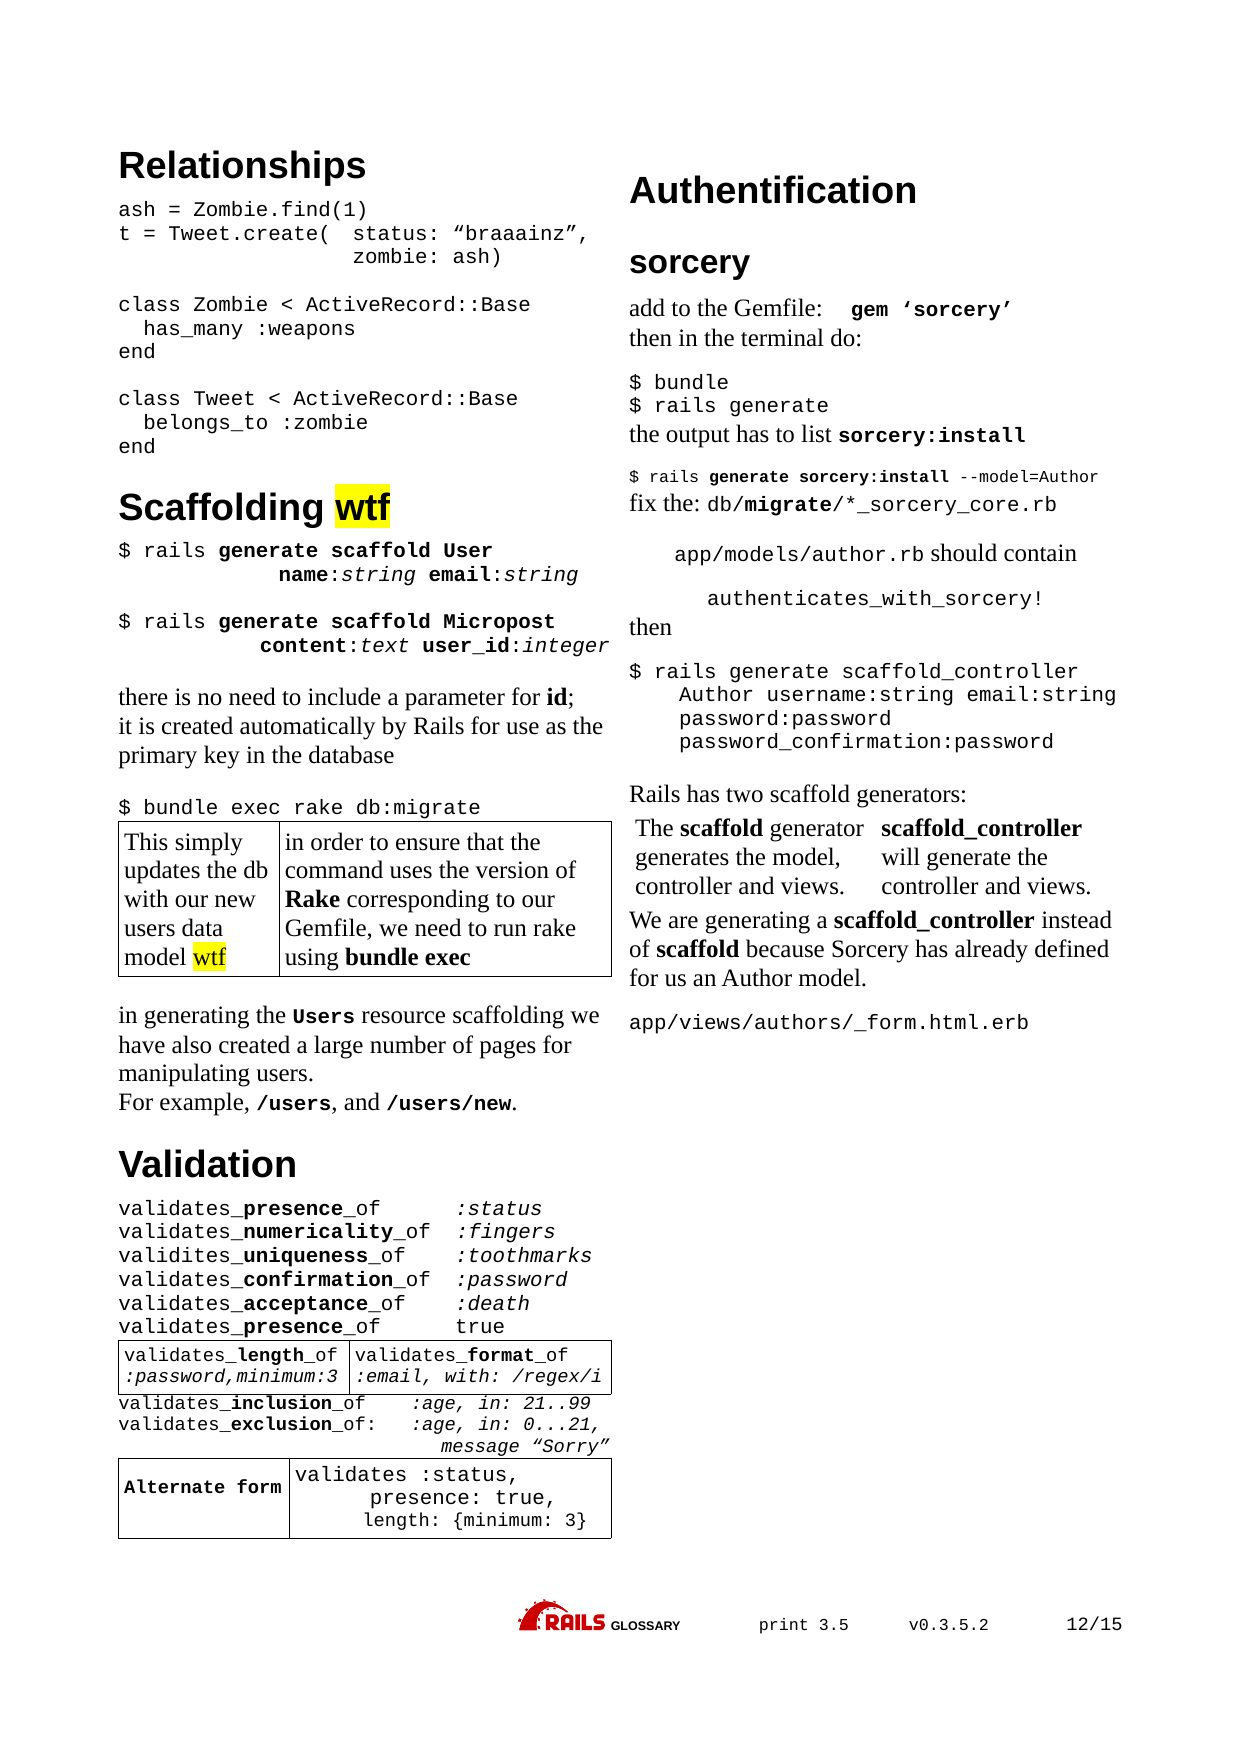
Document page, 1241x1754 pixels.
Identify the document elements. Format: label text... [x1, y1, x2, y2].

table_header This simply updates the db with our new users data model wtf [119, 822, 279, 976]
text content:text user_id:integer [118, 635, 611, 659]
text $ rails generate scaffold_controller [629, 661, 1122, 684]
text $ rails generate sorcery:install --model=Author [629, 469, 1122, 488]
table_header The scaffold generator generates the model, controller and views. [629, 808, 875, 905]
text authenticates_with_sorcery! [629, 588, 1122, 612]
table_header in order to ensure that the command uses the version of Rake corresponding to our Gemfile, we need to run rake using bundle exec [280, 822, 611, 976]
text $ bundle [629, 372, 1122, 395]
text end [118, 436, 611, 459]
subtitle Validation [118, 1142, 611, 1185]
text then in the terminal do: [629, 323, 1122, 351]
text zombie: ash) [118, 247, 611, 270]
text primary key in the database [118, 740, 611, 769]
text belongs_to :zombie [118, 412, 611, 436]
text Author username:string email:string [629, 684, 1122, 708]
text For example, /users, and /users/new. [118, 1087, 611, 1117]
text $ rails generate scaffold Micropost [118, 611, 611, 635]
table_header validates_format_of :email, with: /regex/i [350, 1341, 611, 1394]
text for us an Author model. [629, 963, 1122, 992]
text class Tweet < ActiveRecord::Base [118, 388, 611, 412]
subtitle sorcery [629, 242, 1122, 281]
table_header Alternate form [119, 1459, 289, 1538]
text $ bundle exec rake db:migrate [118, 797, 611, 821]
text validites_uniqueness_of :toothmarks [118, 1245, 611, 1269]
text add to the Gemfile: gem ‘sorcery’ [629, 293, 1122, 323]
text end [118, 341, 611, 365]
text validates_presence_of :status [118, 1198, 611, 1222]
text validates_numericality_of :fingers [118, 1222, 611, 1245]
subtitle Scaffolding wtf [118, 484, 611, 528]
text validates_presence_of true [118, 1316, 611, 1340]
text name:string email:string [118, 564, 611, 588]
text validates_confirmation_of :password [118, 1269, 611, 1292]
text $ rails generate [629, 395, 1122, 419]
text validates_exclusion_of: :age, in: 0...21, [118, 1415, 611, 1436]
text there is no need to include a parameter for id; [118, 682, 611, 711]
subtitle Authentification [629, 168, 1122, 212]
table_header scaffold_controller will generate the controller and views. [875, 808, 1122, 905]
text password_confirmation:password [629, 732, 1122, 755]
text t = Tweet.create( status: “braaainz”, [118, 223, 611, 247]
text Rails has two scaffold generators: [629, 779, 1122, 808]
text app/models/author.rb should contain [629, 538, 1122, 567]
text validates_inclusion_of :age, in: 21..99 [118, 1395, 611, 1415]
text it is created automatically by Rails for use as the [118, 711, 611, 740]
text ash = Zombie.find(1) [118, 199, 611, 223]
text class Zombie < ActiveRecord::Base [118, 294, 611, 317]
table_header validates :status, presence: true, length: {minimum: 3} [290, 1459, 611, 1538]
text the output has to list sorcery:install [629, 419, 1122, 449]
table_header validates_length_of :password,minimum:3 [119, 1341, 349, 1394]
text validates_acceptance_of :death [118, 1292, 611, 1316]
text in generating the Users resource scaffolding we have also created a large number of pages for manipulating users. [118, 1000, 611, 1087]
text fix the: db/migrate/*_sorcery_core.rb [629, 488, 1122, 517]
text then [629, 612, 1122, 640]
text We are generating a scaffold_controller instead of scaffold because Sorcery has already defined [629, 905, 1122, 963]
text app/views/authors/_form.html.erb [629, 1012, 1122, 1036]
text $ rails generate scaffold User [118, 541, 611, 564]
text password:password [629, 708, 1122, 732]
text has_many :weapons [118, 317, 611, 341]
text message “Sorry” [118, 1436, 611, 1458]
subtitle Relationships [118, 143, 611, 187]
